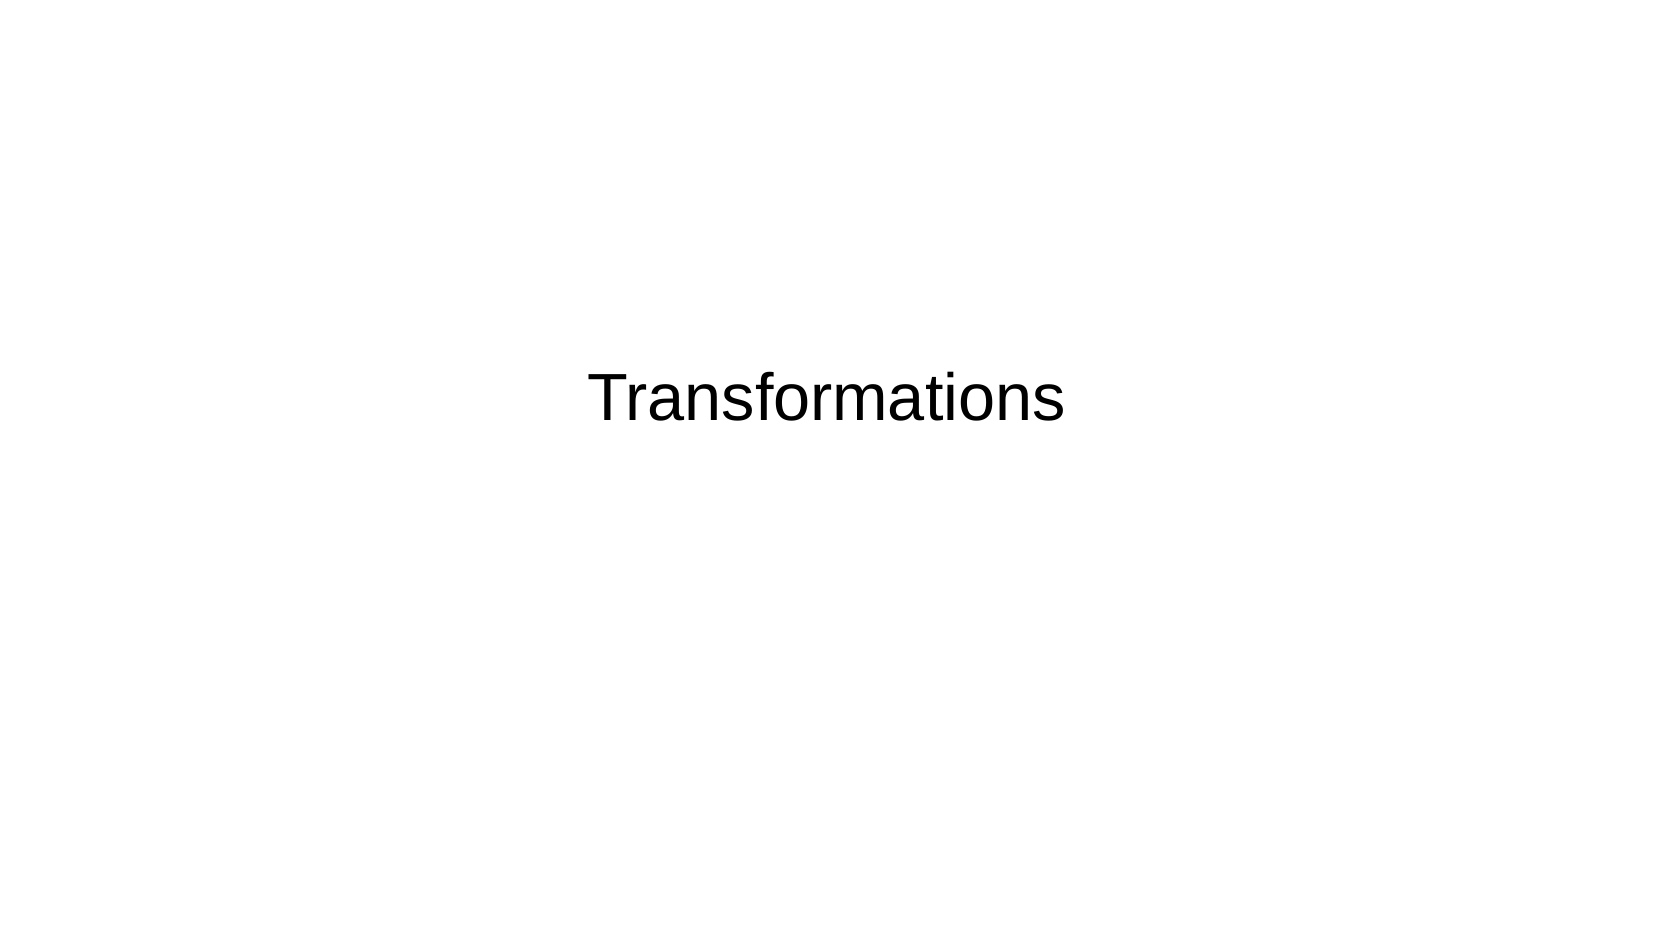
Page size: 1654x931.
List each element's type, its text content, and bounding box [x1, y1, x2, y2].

subtitle Transformations [82, 37, 1571, 757]
